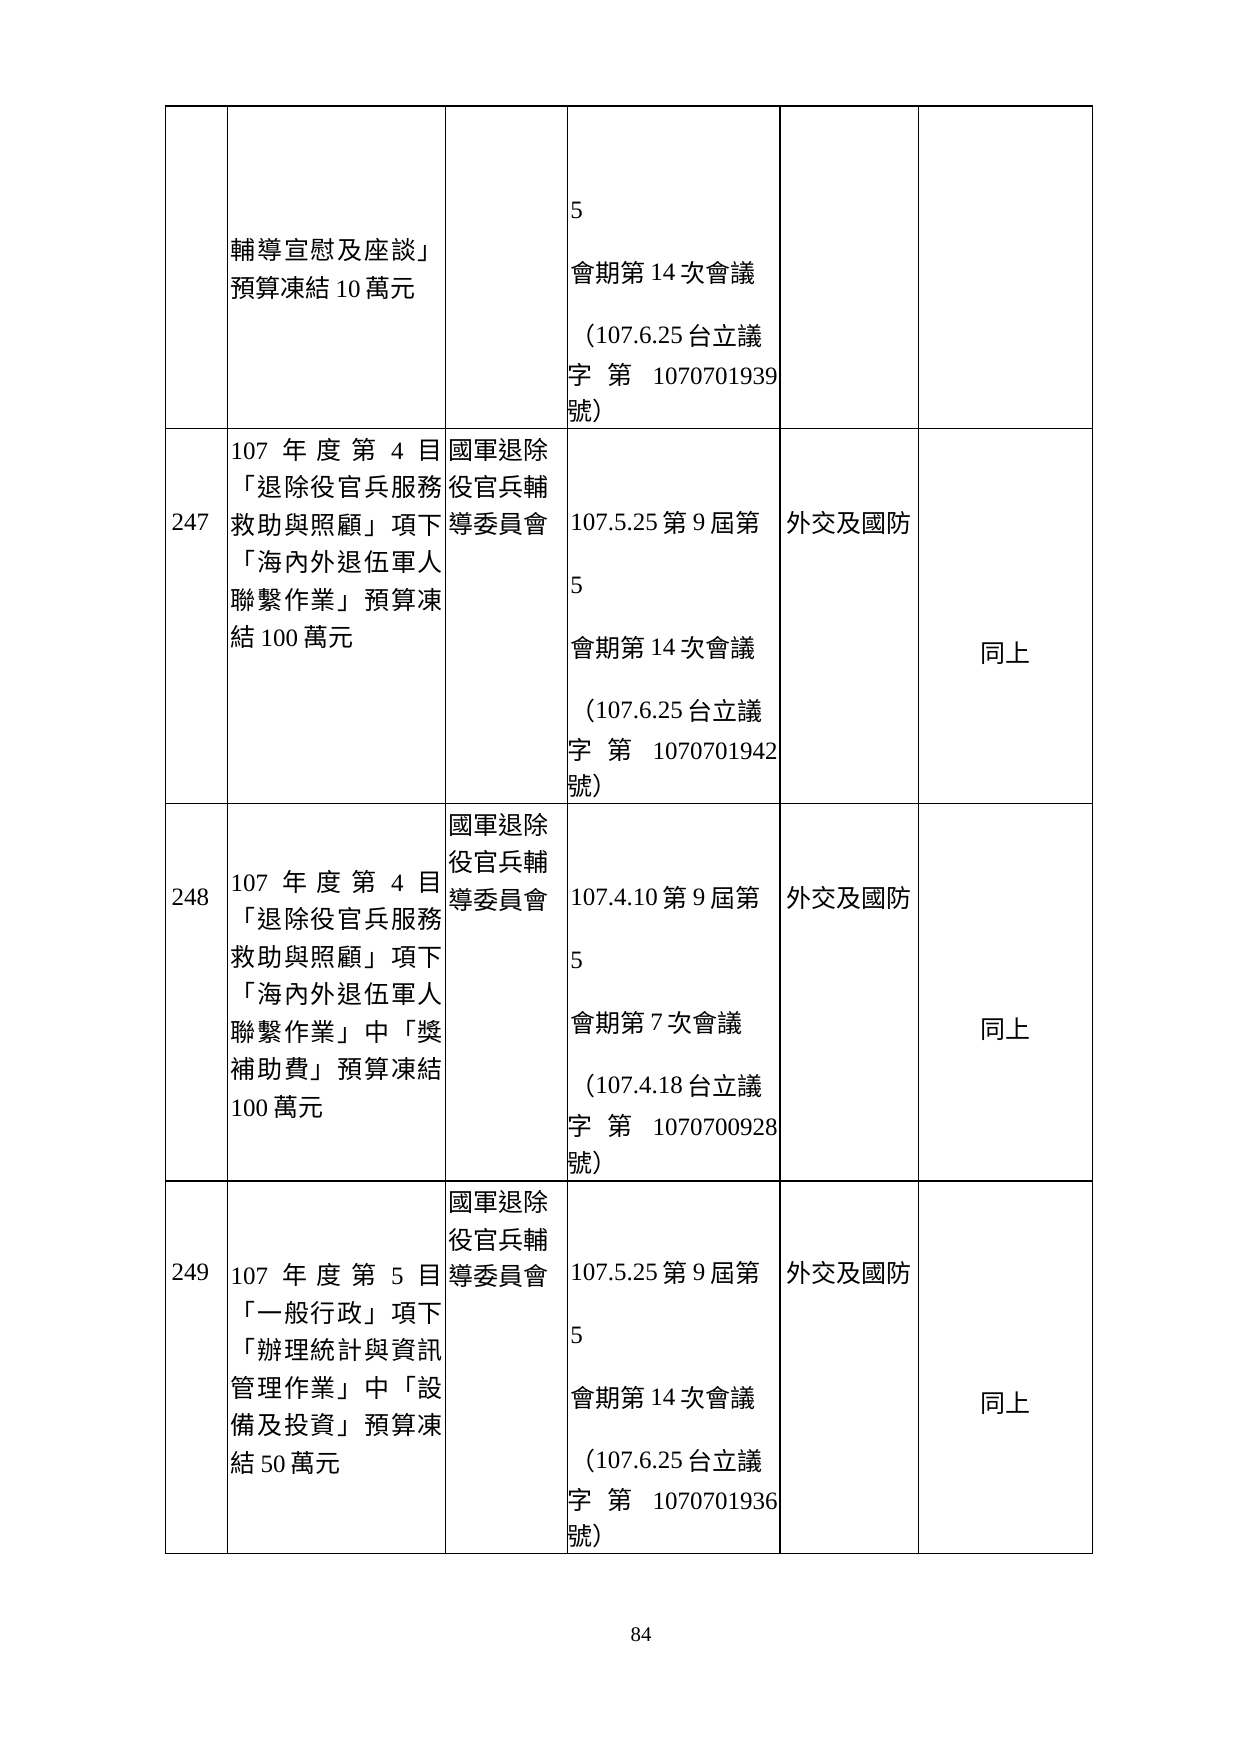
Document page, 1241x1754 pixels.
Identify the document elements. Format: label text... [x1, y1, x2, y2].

table_cell 同上 [919, 1182, 1092, 1553]
table_cell [781, 107, 918, 428]
table_cell [166, 804, 227, 1180]
table_cell 107.5.25第9屆第5 會期第14次會議（107.6.25台立議 字第1070701942號） [568, 429, 779, 803]
table_cell 同上 [919, 429, 1092, 803]
table_cell [919, 107, 1092, 428]
table_cell 外交及國防 [781, 1182, 918, 1553]
table_cell 107.5.25第9屆第5 會期第14次會議（107.6.25台立議 字第1070701936號） [568, 1182, 779, 1553]
table_cell [166, 107, 227, 428]
table_cell 國軍退除 役官兵輔 導委員會 [446, 429, 567, 803]
table_cell 107年度第4目「退除役官兵服務救助與照顧」項下「海內外退伍軍人聯繫作業」中「獎補助費」預算凍結100萬元 [228, 804, 445, 1180]
table_cell 外交及國防 [781, 804, 918, 1180]
table_cell 輔導宣慰及座談」預算凍結10萬元 [228, 107, 445, 428]
table_cell 外交及國防 [781, 429, 918, 803]
table_cell [446, 107, 567, 428]
table_cell 107年度第5目「一般行政」項下「辦理統計與資訊管理作業」中「設備及投資」預算凍結50萬元 [228, 1182, 445, 1553]
table_cell 5 會期第14次會議（107.6.25台立議 字第1070701939號） [568, 107, 779, 428]
table_cell [166, 429, 227, 803]
table_cell 同上 [919, 804, 1092, 1180]
table_cell 107年度第4目「退除役官兵服務救助與照顧」項下「海內外退伍軍人聯繫作業」預算凍結100萬元 [228, 429, 445, 803]
table_cell [166, 1182, 227, 1553]
table_cell 國軍退除 役官兵輔 導委員會 [446, 804, 567, 1180]
table_cell 國軍退除 役官兵輔 導委員會 [446, 1182, 567, 1553]
table_cell 107.4.10第9屆第5 會期第7次會議（107.4.18台立議 字第1070700928號） [568, 804, 779, 1180]
